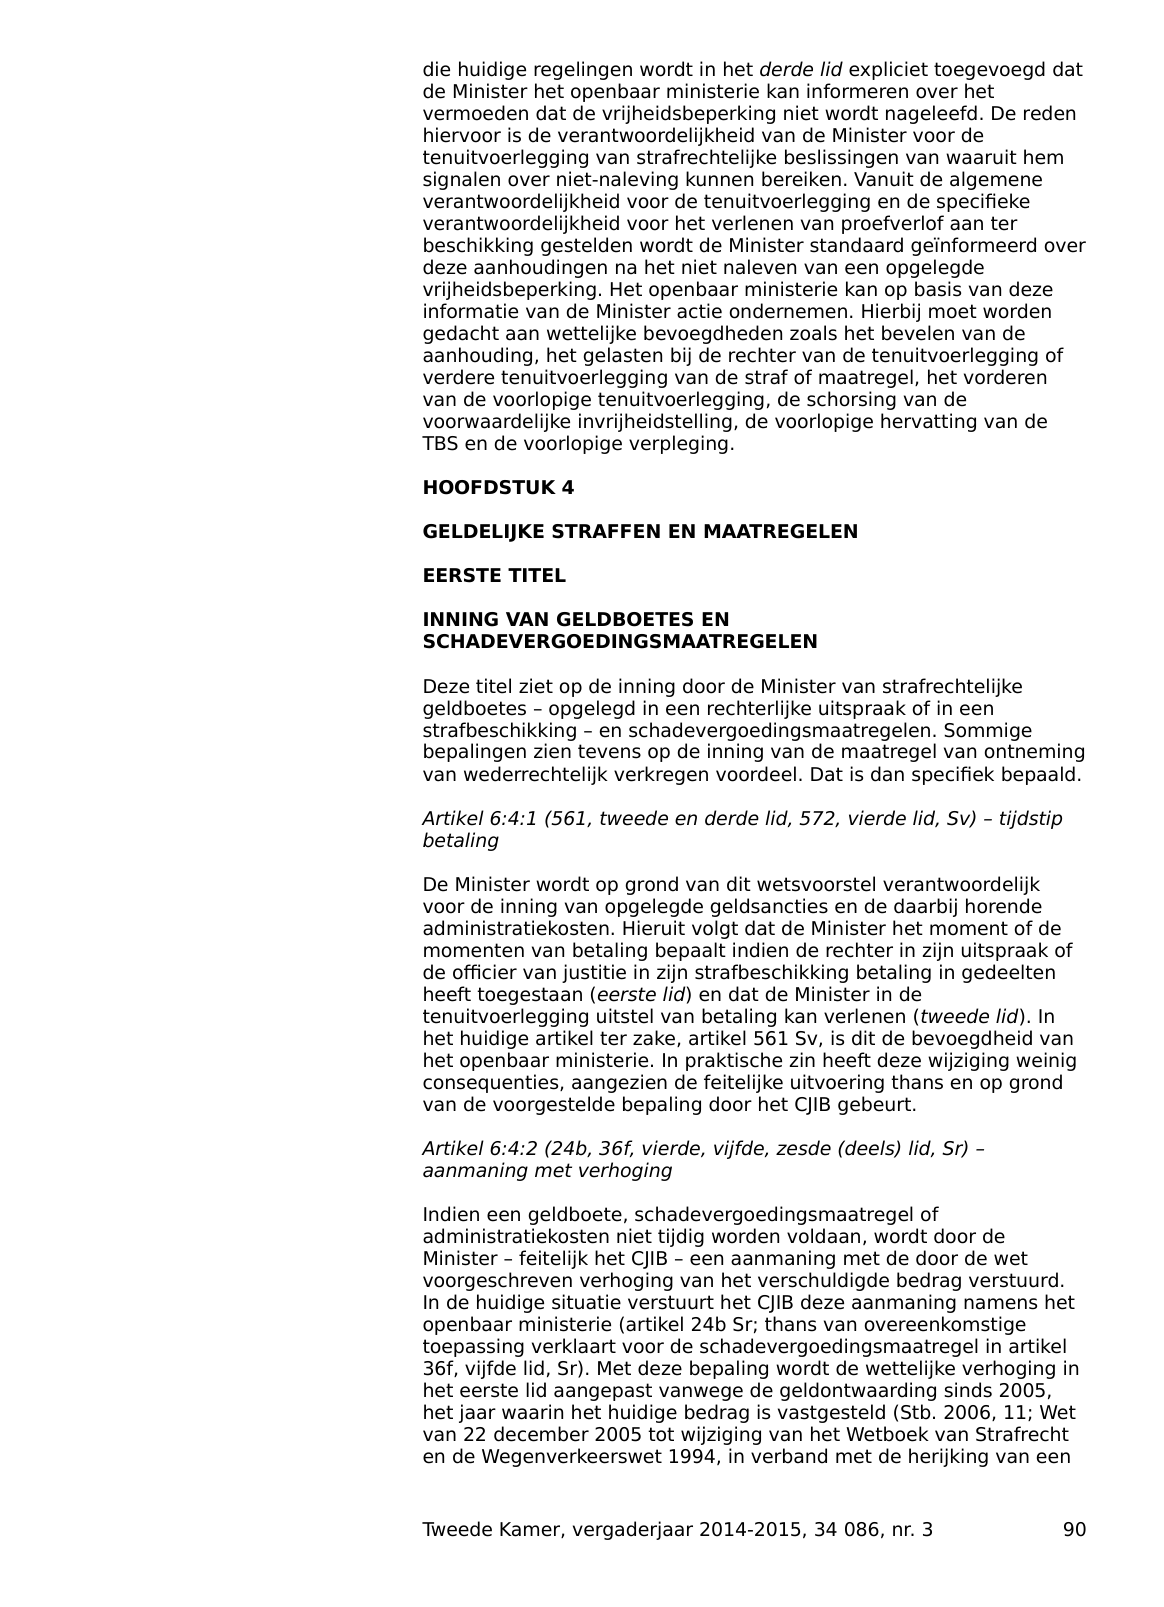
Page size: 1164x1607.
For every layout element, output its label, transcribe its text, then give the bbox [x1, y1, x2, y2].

subtitle Artikel 6:4:1 (561, tweede en derde lid, 572, vierde lid, Sv) – tijdstip betaling [422, 808, 1087, 852]
subtitle GELDELIJKE STRAFFEN EN MAATREGELEN [422, 521, 1087, 543]
text Deze titel ziet op de inning door de Minister van strafrechtelijke geldboetes – opgelegd in een rechterlijke uitspraak of in een strafbeschikking – en schadevergoedingsmaatregelen. Sommige bepalingen zien tevens op de inning van de maatregel van ontneming van wederrechtelijk verkregen voordeel. Dat is dan specifiek bepaald. [422, 676, 1087, 785]
text Indien een geldboete, schadevergoedingsmaatregel of administratiekosten niet tijdig worden voldaan, wordt door de Minister – feitelijk het CJIB – een aanmaning met de door de wet voorgeschreven verhoging van het verschuldigde bedrag verstuurd. In de huidige situatie verstuurt het CJIB deze aanmaning namens het openbaar ministerie (artikel 24b Sr; thans van overeenkomstige toepassing verklaart voor de schadevergoedingsmaatregel in artikel 36f, vijfde lid, Sr). Met deze bepaling wordt de wettelijke verhoging in het eerste lid aangepast vanwege de geldontwaarding sinds 2005, het jaar waarin het huidige bedrag is vastgesteld (Stb. 2006, 11; Wet van 22 december 2005 tot wijziging van het Wetboek van Strafrecht en de Wegenverkeerswet 1994, in verband met de herijking van een [422, 1204, 1087, 1468]
subtitle Artikel 6:4:2 (24b, 36f, vierde, vijfde, zesde (deels) lid, Sr) – aanmaning met verhoging [422, 1138, 1087, 1182]
subtitle INNING VAN GELDBOETES EN SCHADEVERGOEDINGSMAATREGELEN [422, 609, 1087, 653]
text die huidige regelingen wordt in het derde lid expliciet toegevoegd dat de Minister het openbaar ministerie kan informeren over het vermoeden dat de vrijheidsbeperking niet wordt nageleefd. De reden hiervoor is de verantwoordelijkheid van de Minister voor de tenuitvoerlegging van strafrechtelijke beslissingen van waaruit hem signalen over niet-naleving kunnen bereiken. Vanuit de algemene verantwoordelijkheid voor de tenuitvoerlegging en de specifieke verantwoordelijkheid voor het verlenen van proefverlof aan ter beschikking gestelden wordt de Minister standaard geïnformeerd over deze aanhoudingen na het niet naleven van een opgelegde vrijheidsbeperking. Het openbaar ministerie kan op basis van deze informatie van de Minister actie ondernemen. Hierbij moet worden gedacht aan wettelijke bevoegdheden zoals het bevelen van de aanhouding, het gelasten bij de rechter van de tenuitvoerlegging of verdere tenuitvoerlegging van de straf of maatregel, het vorderen van de voorlopige tenuitvoerlegging, de schorsing van de voorwaardelijke invrijheidstelling, de voorlopige hervatting van de TBS en de voorlopige verpleging. [422, 59, 1087, 455]
subtitle EERSTE TITEL [422, 565, 1087, 587]
text De Minister wordt op grond van dit wetsvoorstel verantwoordelijk voor de inning van opgelegde geldsancties en de daarbij horende administratiekosten. Hieruit volgt dat de Minister het moment of de momenten van betaling bepaalt indien de rechter in zijn uitspraak of de officier van justitie in zijn strafbeschikking betaling in gedeelten heeft toegestaan (eerste lid) en dat de Minister in de tenuitvoerlegging uitstel van betaling kan verlenen (tweede lid). In het huidige artikel ter zake, artikel 561 Sv, is dit de bevoegdheid van het openbaar ministerie. In praktische zin heeft deze wijziging weinig consequenties, aangezien de feitelijke uitvoering thans en op grond van de voorgestelde bepaling door het CJIB gebeurt. [422, 874, 1087, 1116]
subtitle HOOFDSTUK 4 [422, 477, 1087, 499]
